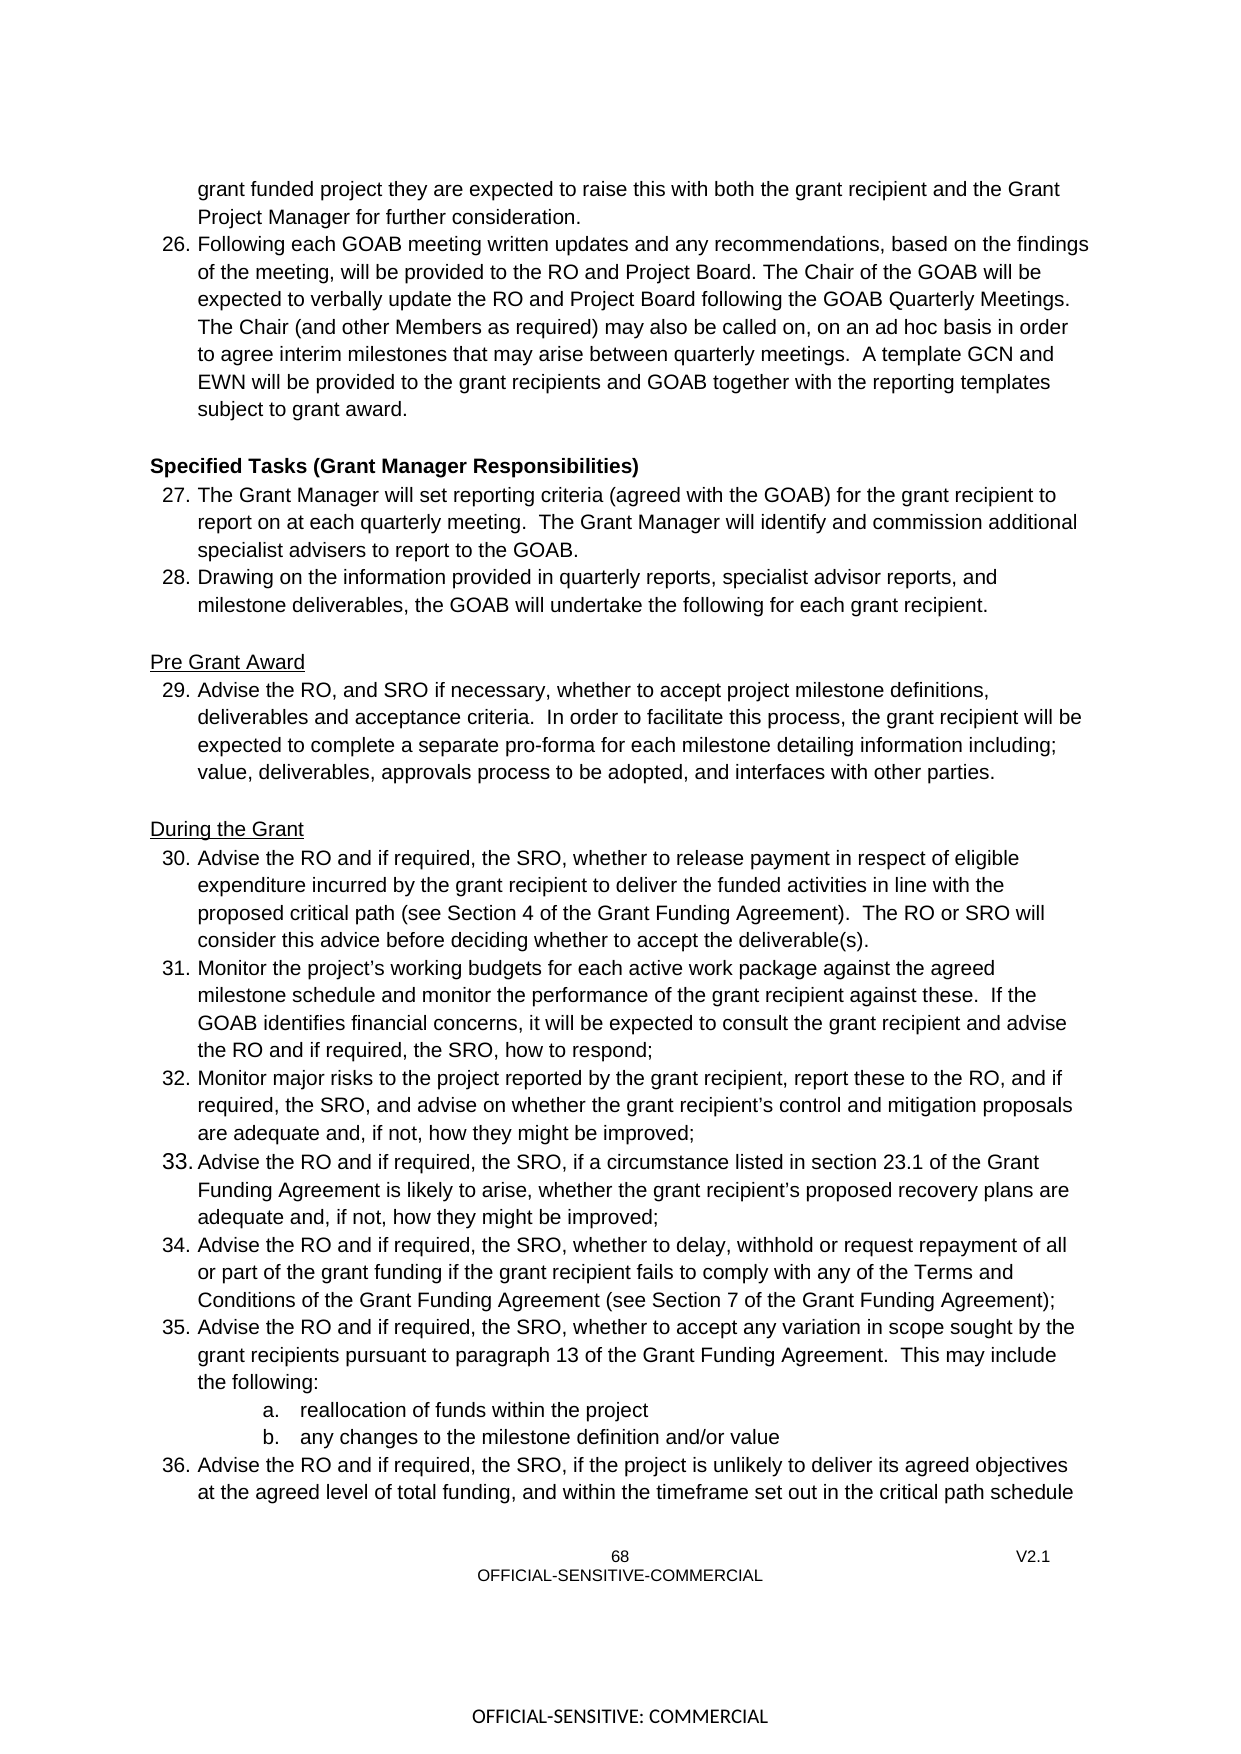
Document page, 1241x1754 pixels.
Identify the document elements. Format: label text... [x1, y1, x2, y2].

list The Grant Manager will set reporting criteria (agreed with the GOAB) for the grant recipient to report on at each quarterly meeting. The Grant Manager will identify and commission additional specialist advisers to report to the GOAB. [162, 482, 1090, 561]
list Following each GOAB meeting written updates and any recommendations, based on the findings of the meeting, will be provided to the RO and Project Board. The Chair of the GOAB will be expected to verbally update the RO and Project Board following the GOAB Quarterly Meetings. The Chair (and other Members as required) may also be called on, on an ad hoc basis in order to agree interim milestones that may arise between quarterly meetings. A template GCN and EWN will be provided to the grant recipients and GOAB together with the reporting templates subject to grant award. [162, 232, 1090, 421]
list Monitor major risks to the project reported by the grant recipient, report these to the RO, and if required, the SRO, and advise on whether the grant recipient’s control and mitigation proposals are adequate and, if not, how they might be improved; [162, 1065, 1090, 1144]
list Advise the RO and if required, the SRO, if a circumstance listed in section 23.1 of the Grant Funding Agreement is likely to arise, whether the grant recipient’s proposed recovery plans are adequate and, if not, how they might be improved; [162, 1148, 1090, 1229]
list Monitor the project’s working budgets for each active work package against the agreed milestone schedule and monitor the performance of the grant recipient against these. If the GOAB identifies financial concerns, it will be expected to consult the grant recipient and advise the RO and if required, the SRO, how to respond; [162, 955, 1090, 1062]
list Drawing on the information provided in quarterly reports, specialist advisor reports, and milestone deliverables, the GOAB will undertake the following for each grant recipient. [162, 565, 1090, 616]
list Advise the RO and if required, the SRO, if the project is unlikely to deliver its agreed objectives at the agreed level of total funding, and within the timeframe set out in the critical path schedule [162, 1453, 1090, 1504]
list reallocation of funds within the project [262, 1398, 1090, 1422]
list Advise the RO and if required, the SRO, whether to delay, withhold or request repayment of all or part of the grant funding if the grant recipient fails to comply with any of the Terms and Conditions of the Grant Funding Agreement (see Section 7 of the Grant Funding Agreement); [162, 1233, 1090, 1312]
text Specified Tasks (Grant Manager Responsibilities) [150, 454, 1090, 478]
list Advise the RO and if required, the SRO, whether to release payment in respect of eligible expenditure incurred by the grant recipient to deliver the funded activities in line with the proposed critical path (see Section 4 of the Grant Funding Agreement). The RO or SRO will consider this advice before deciding whether to accept the deliverable(s). [162, 845, 1090, 952]
list any changes to the milestone definition and/or value [262, 1425, 1090, 1449]
text Pre Grant Award [150, 649, 1090, 673]
text During the Grant [150, 817, 1090, 841]
list Advise the RO, and SRO if necessary, whether to accept project milestone definitions, deliverables and acceptance criteria. In order to facilitate this process, the grant recipient will be expected to complete a separate pro-forma for each milestone detailing information including; value, deliverables, approvals process to be adopted, and interfaces with other parties. [162, 678, 1090, 784]
list grant funded project they are expected to raise this with both the grant recipient and the Grant Project Manager for further consideration. [162, 177, 1090, 229]
list Advise the RO and if required, the SRO, whether to accept any variation in scope sought by the grant recipients pursuant to paragraph 13 of the Grant Funding Agreement. This may include the following: [162, 1315, 1090, 1394]
